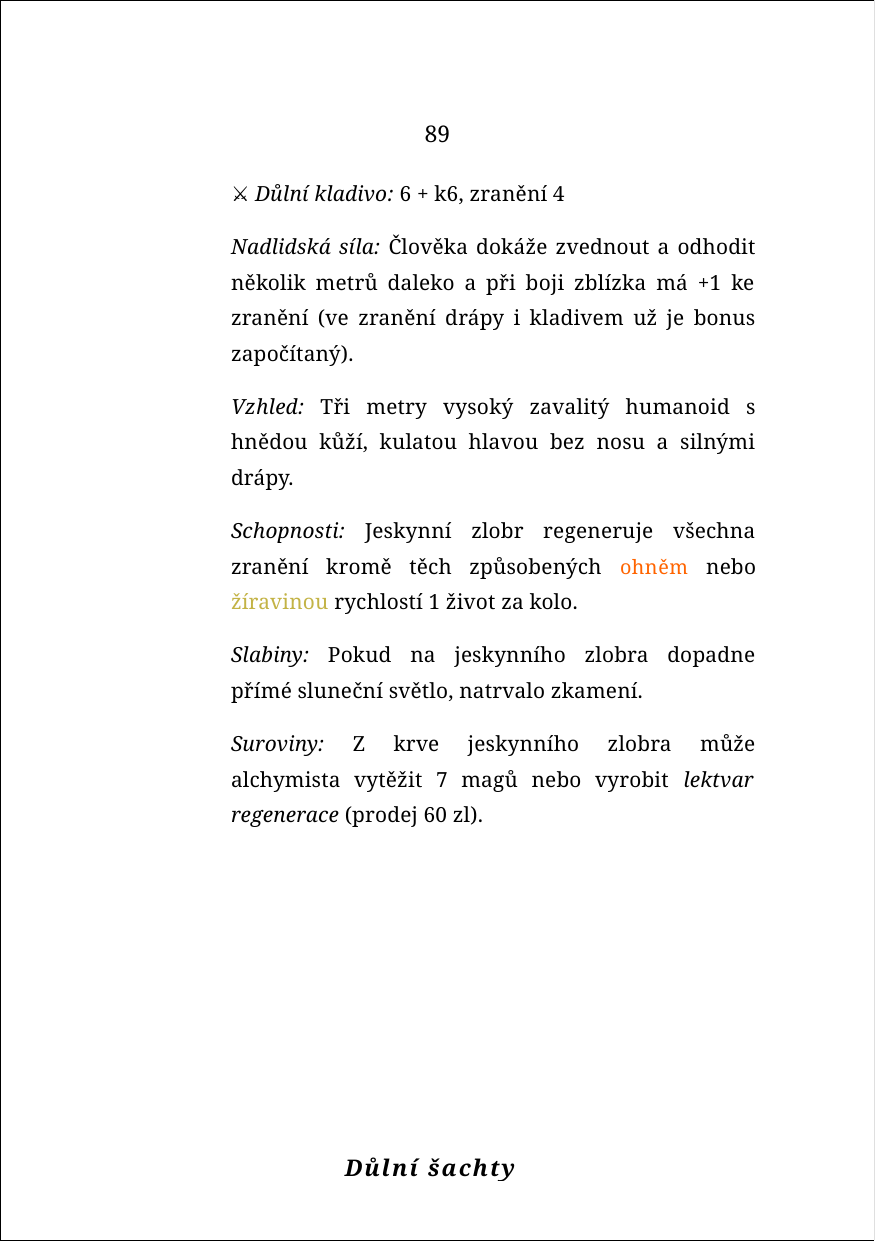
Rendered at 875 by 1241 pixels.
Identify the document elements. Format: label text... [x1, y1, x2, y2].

list Nadlidská síla: Člověka dokáže zvednout a odhodit několik metrů daleko a při boji zblízka má +1 ke zranění (ve zranění drápy i kladivem už je bonus započítaný). [193, 232, 756, 367]
list Schopnosti: Jeskynní zlobr regeneruje všechna zranění kromě těch způsobených ohněm nebo žíravinou rychlostí 1 život za kolo. [193, 516, 756, 616]
list ⚔ Důlní kladivo: 6 + k6, zranění 4 [193, 179, 756, 207]
list Suroviny: Z krve jeskynního zlobra může alchymista vytěžit 7 magů nebo vyrobit lektvar regenerace (prodej 60 zl). [193, 729, 756, 829]
list Vzhled: Tři metry vysoký zavalitý humanoid s hnědou kůží, kulatou hlavou bez nosu a silnými drápy. [193, 392, 756, 491]
list Slabiny: Pokud na jeskynního zlobra dopadne přímé sluneční světlo, natrvalo zkamení. [193, 641, 756, 704]
